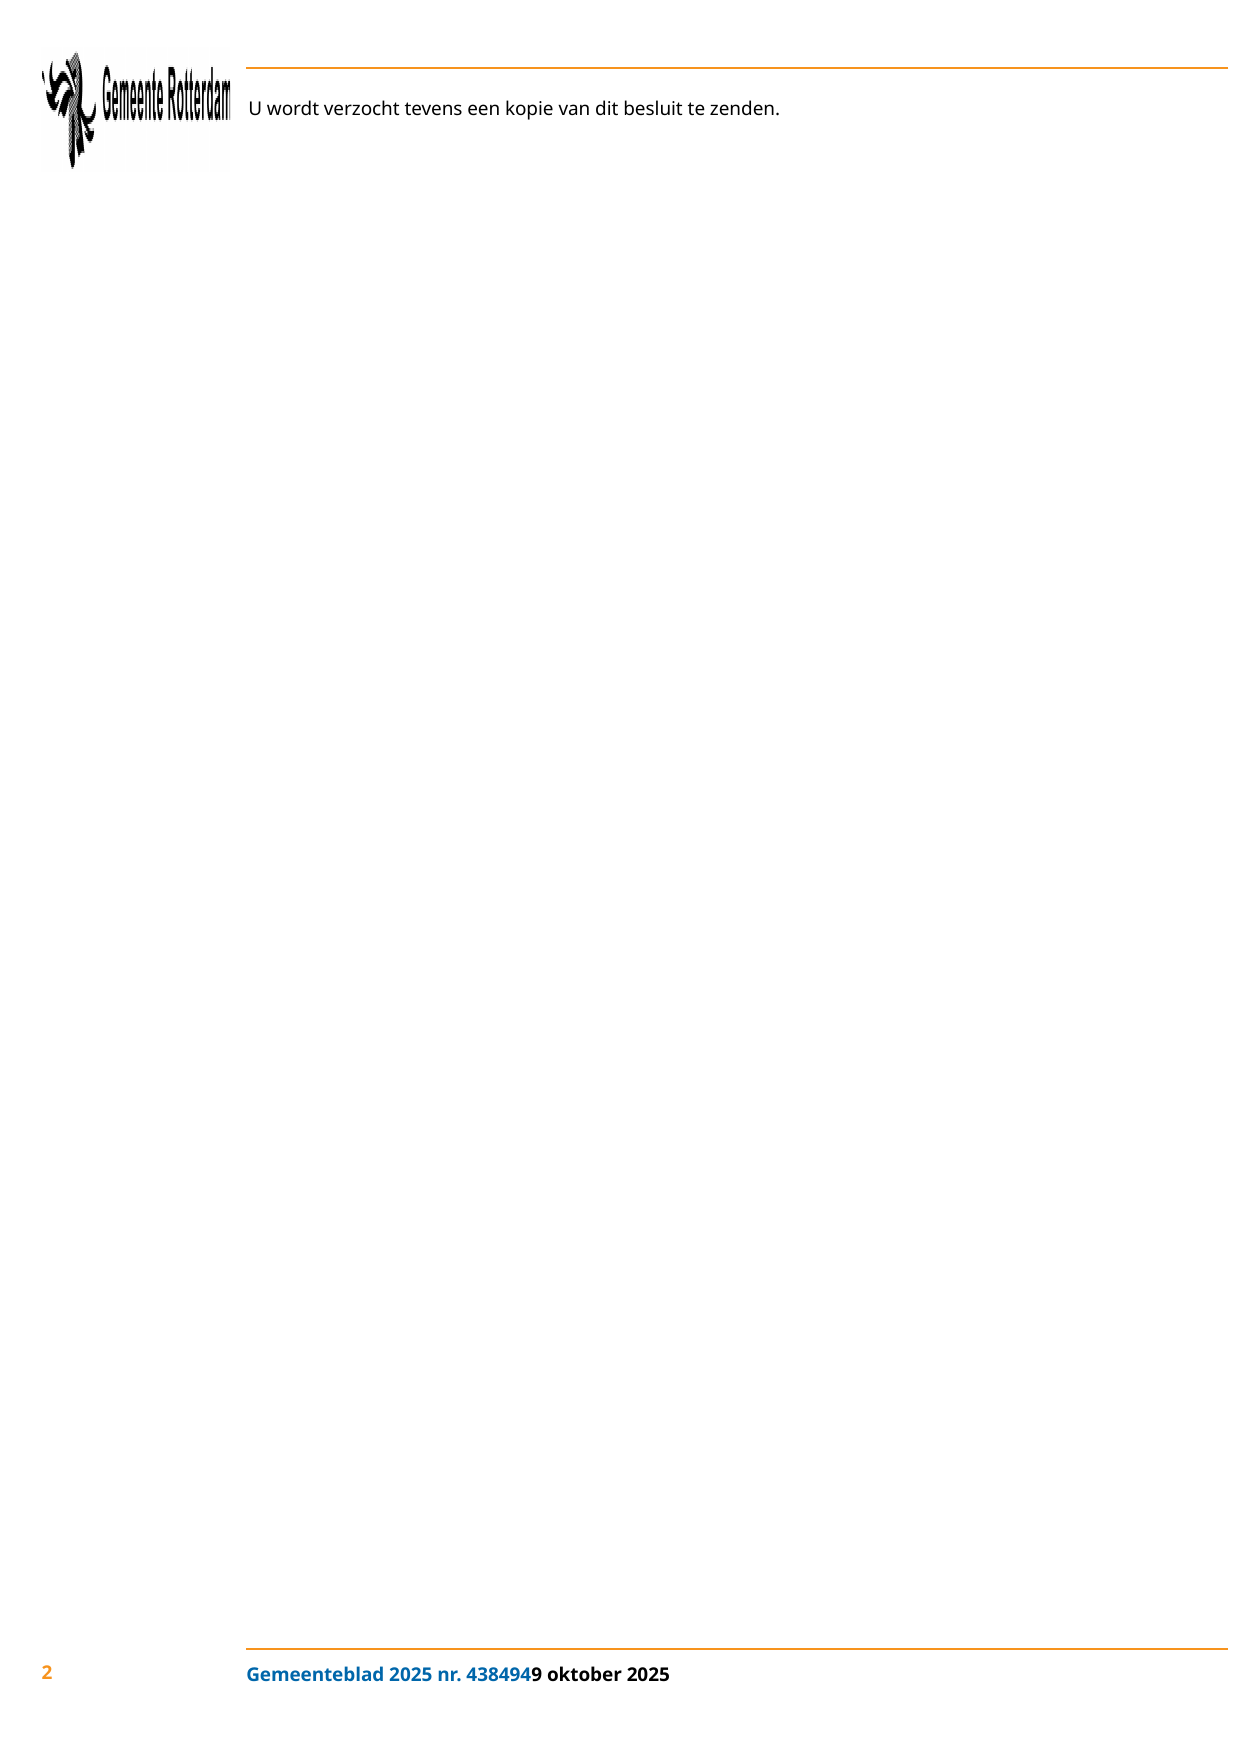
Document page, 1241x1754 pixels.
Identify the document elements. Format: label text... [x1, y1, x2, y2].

text U wordt verzocht tevens een kopie van dit besluit te zenden. [248, 95, 1152, 121]
picture [41, 47, 231, 172]
